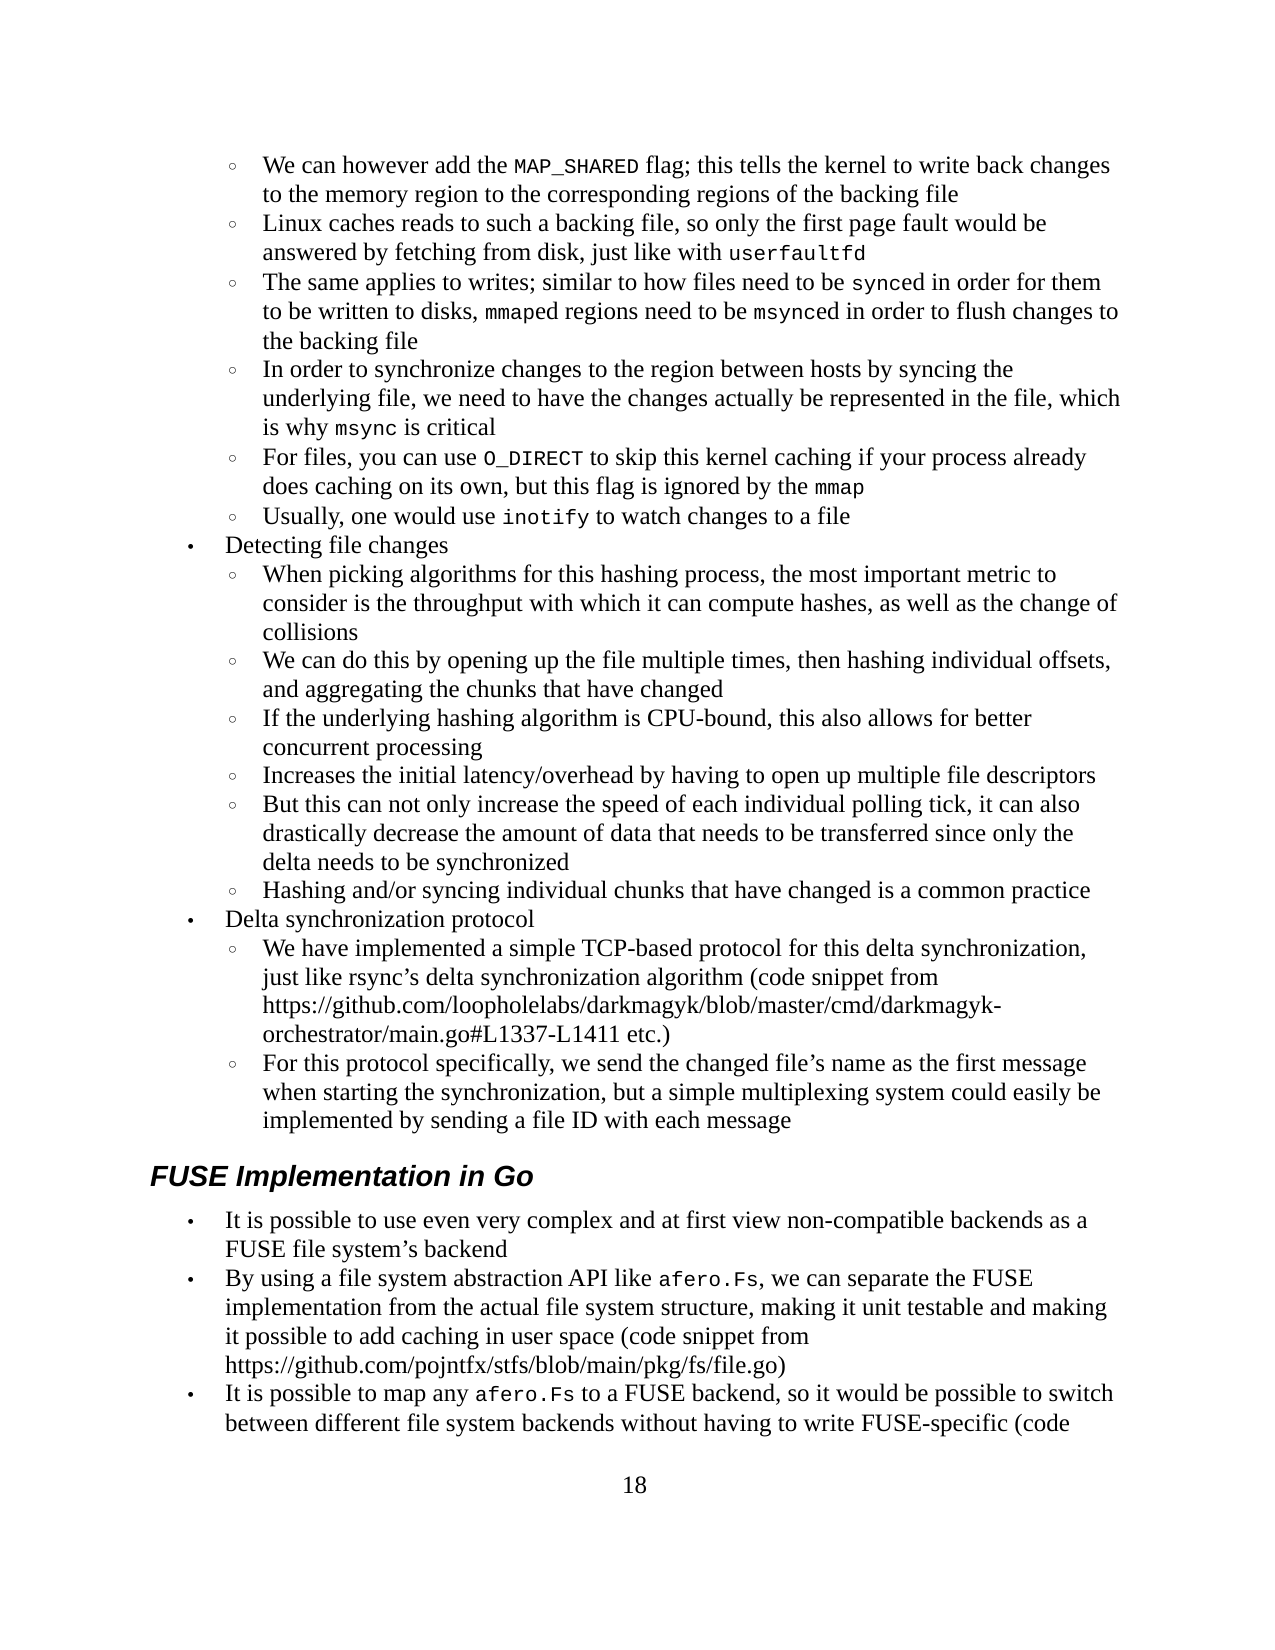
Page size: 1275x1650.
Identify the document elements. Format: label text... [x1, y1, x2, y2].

list Hashing and/or syncing individual chunks that have changed is a common practice [225, 875, 1125, 904]
list Delta synchronization protocol [187, 904, 1125, 933]
list Usually, one would use inotify to watch changes to a file [225, 501, 1125, 530]
list But this can not only increase the speed of each individual polling tick, it can also drastically decrease the amount of data that needs to be transferred since only the delta needs to be synchronized [225, 789, 1125, 875]
list We can however add the MAP_SHARED flag; this tells the kernel to write back changes to the memory region to the corresponding regions of the backing file [225, 150, 1125, 208]
list For this protocol specifically, we send the changed file’s name as the first message when starting the synchronization, but a simple multiplexing system could easily be implemented by sending a file ID with each message [225, 1048, 1125, 1134]
list It is possible to map any afero.Fs to a FUSE backend, so it would be possible to switch between different file system backends without having to write FUSE-specific (code [187, 1378, 1125, 1437]
subtitle FUSE Implementation in Go [150, 1159, 1125, 1193]
list It is possible to use even very complex and at first view non-compatible backends as a FUSE file system’s backend [187, 1205, 1125, 1263]
list We have implemented a simple TCP-based protocol for this delta synchronization, just like rsync’s delta synchronization algorithm (code snippet from https://github.com/loopholelabs/darkmagyk/blob/master/cmd/darkmagyk-orchestrator/main.go#L1337-L1411 etc.) [225, 933, 1125, 1048]
list The same applies to writes; similar to how files need to be synced in order for them to be written to disks, mmaped regions need to be msynced in order to flush changes to the backing file [225, 267, 1125, 354]
list For files, you can use O_DIRECT to skip this kernel caching if your process already does caching on its own, but this flag is ignored by the mmap [225, 442, 1125, 501]
list Increases the initial latency/overhead by having to open up multiple file descriptors [225, 760, 1125, 789]
list If the underlying hashing algorithm is CPU-bound, this also allows for better concurrent processing [225, 703, 1125, 760]
list Linux caches reads to such a backing file, so only the first page fault would be answered by fetching from disk, just like with userfaultfd [225, 208, 1125, 267]
list When picking algorithms for this hashing process, the most important metric to consider is the throughput with which it can compute hashes, as well as the change of collisions [225, 559, 1125, 645]
list By using a file system abstraction API like afero.Fs, we can separate the FUSE implementation from the actual file system structure, making it unit testable and making it possible to add caching in user space (code snippet from https://github.com/pojntfx/stfs/blob/main/pkg/fs/file.go) [187, 1263, 1125, 1378]
list Detecting file changes [187, 530, 1125, 559]
list We can do this by opening up the file multiple times, then hashing individual offsets, and aggregating the chunks that have changed [225, 645, 1125, 703]
list In order to synchronize changes to the region between hosts by syncing the underlying file, we need to have the changes actually be represented in the file, which is why msync is critical [225, 354, 1125, 442]
